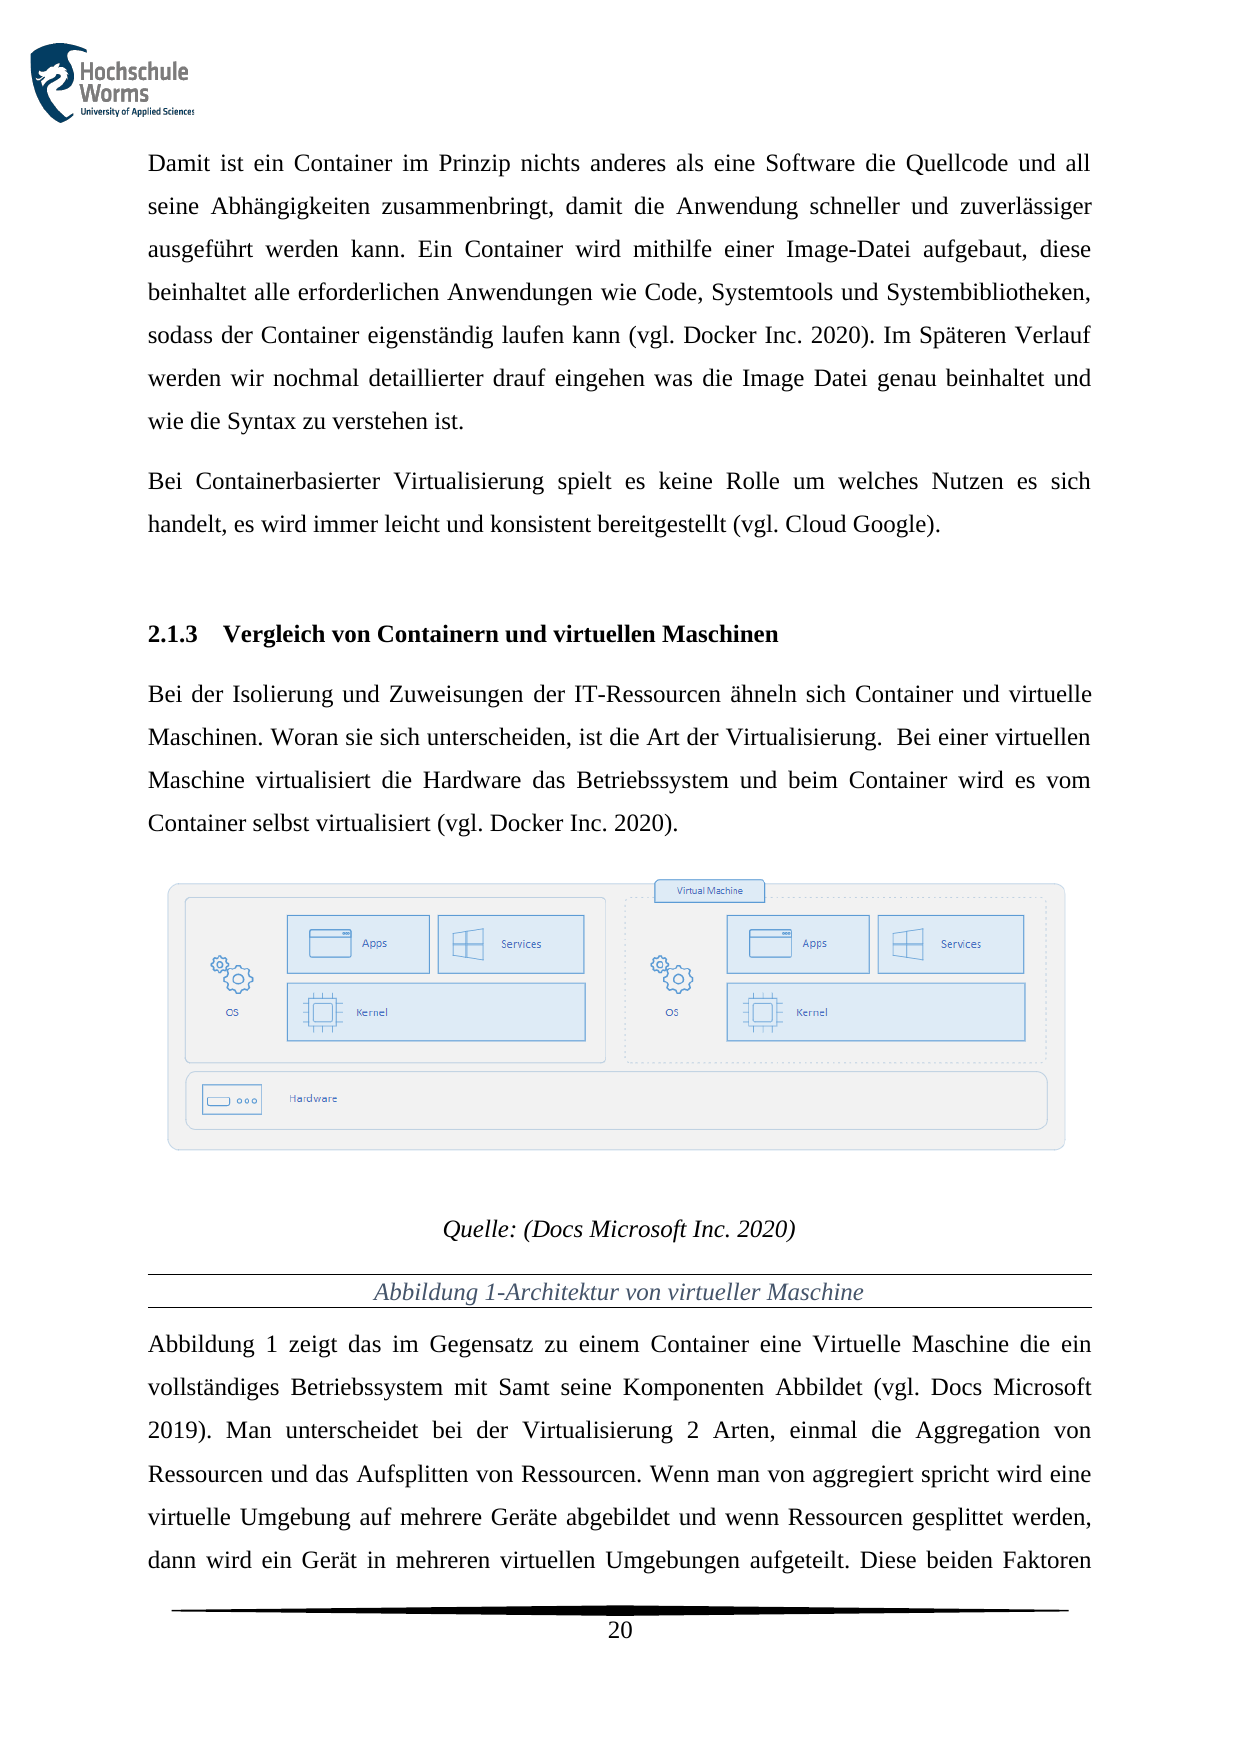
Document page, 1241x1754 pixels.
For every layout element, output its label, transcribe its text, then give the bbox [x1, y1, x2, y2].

text Abbildung 1 zeigt das im Gegensatz zu einem Container eine Virtuelle Maschine die ein vollständiges Betriebssystem mit Samt seine Komponenten Abbildet (vgl. Docs Microsoft 2019). Man unterscheidet bei der Virtualisierung 2 Arten, einmal die Aggregation von Ressourcen und das Aufsplitten von Ressourcen. Wenn man von aggregiert spricht wird eine virtuelle Umgebung auf mehrere Geräte abgebildet und wenn Ressourcen gesplittet werden, dann wird ein Gerät in mehreren virtuellen Umgebungen aufgeteilt. Diese beiden Faktoren [148, 1329, 1092, 1574]
text Bei Containerbasierter Virtualisierung spielt es keine Rolle um welches Nutzen es sich handelt, es wird immer leicht und konsistent bereitgestellt (vgl. Cloud Google). [148, 466, 1092, 538]
text Damit ist ein Container im Prinzip nichts anderes als eine Software die Quellcode und all seine Abhängigkeiten zusammenbringt, damit die Anwendung schneller und zuverlässiger ausgeführt werden kann. Ein Container wird mithilfe einer Image-Datei aufgebaut, diese beinhaltet alle erforderlichen Anwendungen wie Code, Systemtools und Systembibliotheken, sodass der Container eigenständig laufen kann (vgl. Docker Inc. 2020). Im Späteren Verlauf werden wir nochmal detaillierter drauf eingehen was die Image Datei genau beinhaltet und wie die Syntax zu verstehen ist. [148, 148, 1092, 435]
text Bei der Isolierung und Zuweisungen der IT-Ressourcen ähneln sich Container und virtuelle Maschinen. Woran sie sich unterscheiden, ist die Art der Virtualisierung. Bei einer virtuellen Maschine virtualisiert die Hardware das Betriebssystem und beim Container wird es vom Container selbst virtualisiert (vgl. Docker Inc. 2020). [148, 679, 1092, 837]
text Abbildung 1-Architektur von virtueller Maschine [148, 1275, 1092, 1307]
subtitle Vergleich von Containern und virtuellen Maschinen [148, 619, 1092, 648]
text Quelle: (Docs Microsoft Inc. 2020) [148, 1214, 1092, 1242]
